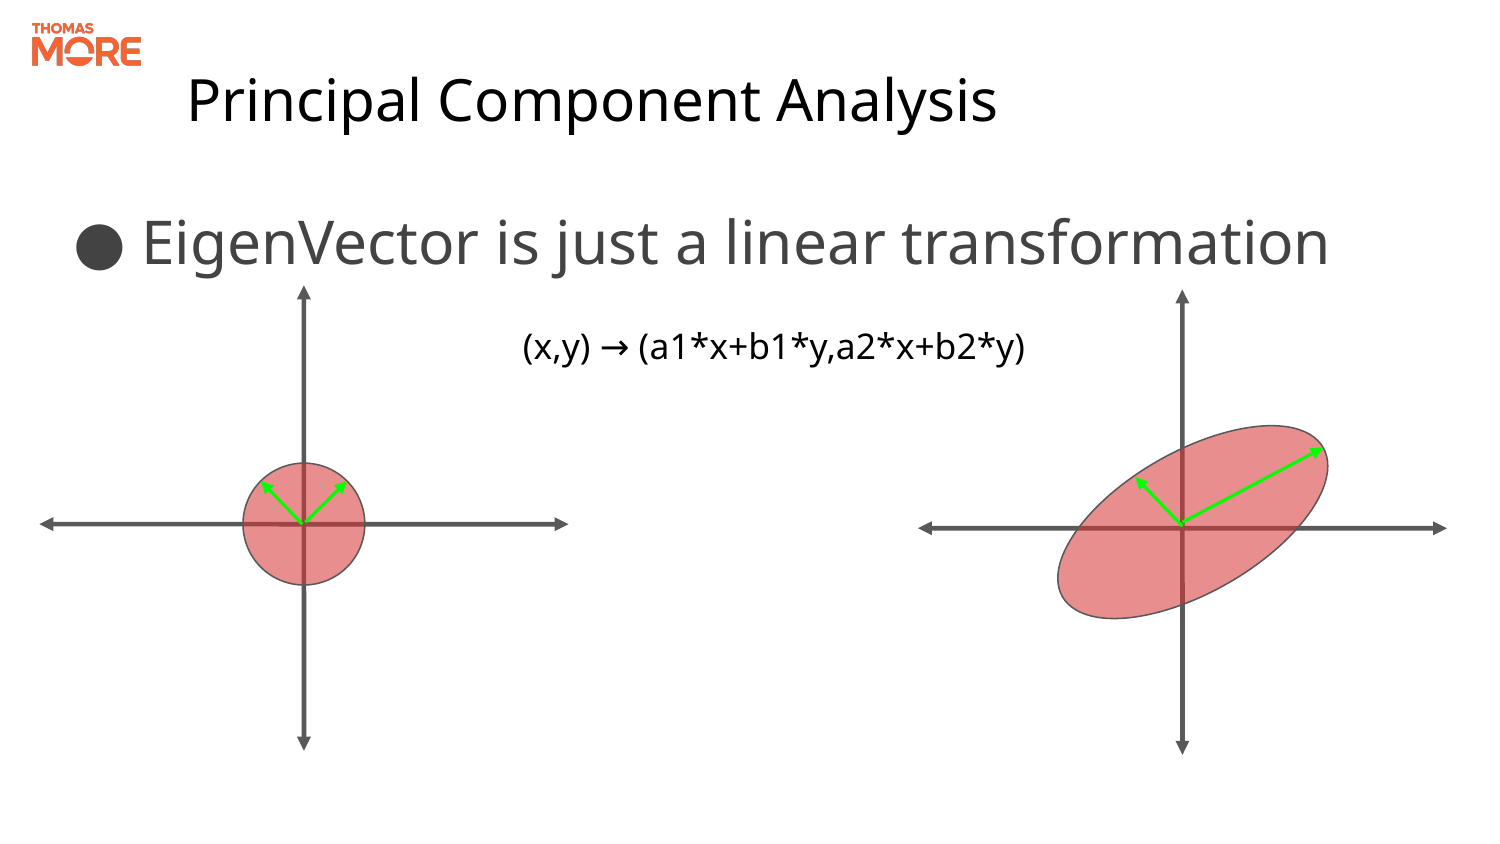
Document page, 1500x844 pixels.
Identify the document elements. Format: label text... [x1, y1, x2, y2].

title Principal Component Analysis [171, 48, 1449, 143]
text_box [1057, 425, 1328, 619]
picture [22, 13, 151, 76]
text_box [242, 463, 365, 586]
list EigenVector is just a linear transformation [51, 189, 1476, 302]
text_box (x,y) → (a1*x+b1*y,a2*x+b2*y) [506, 309, 1051, 383]
